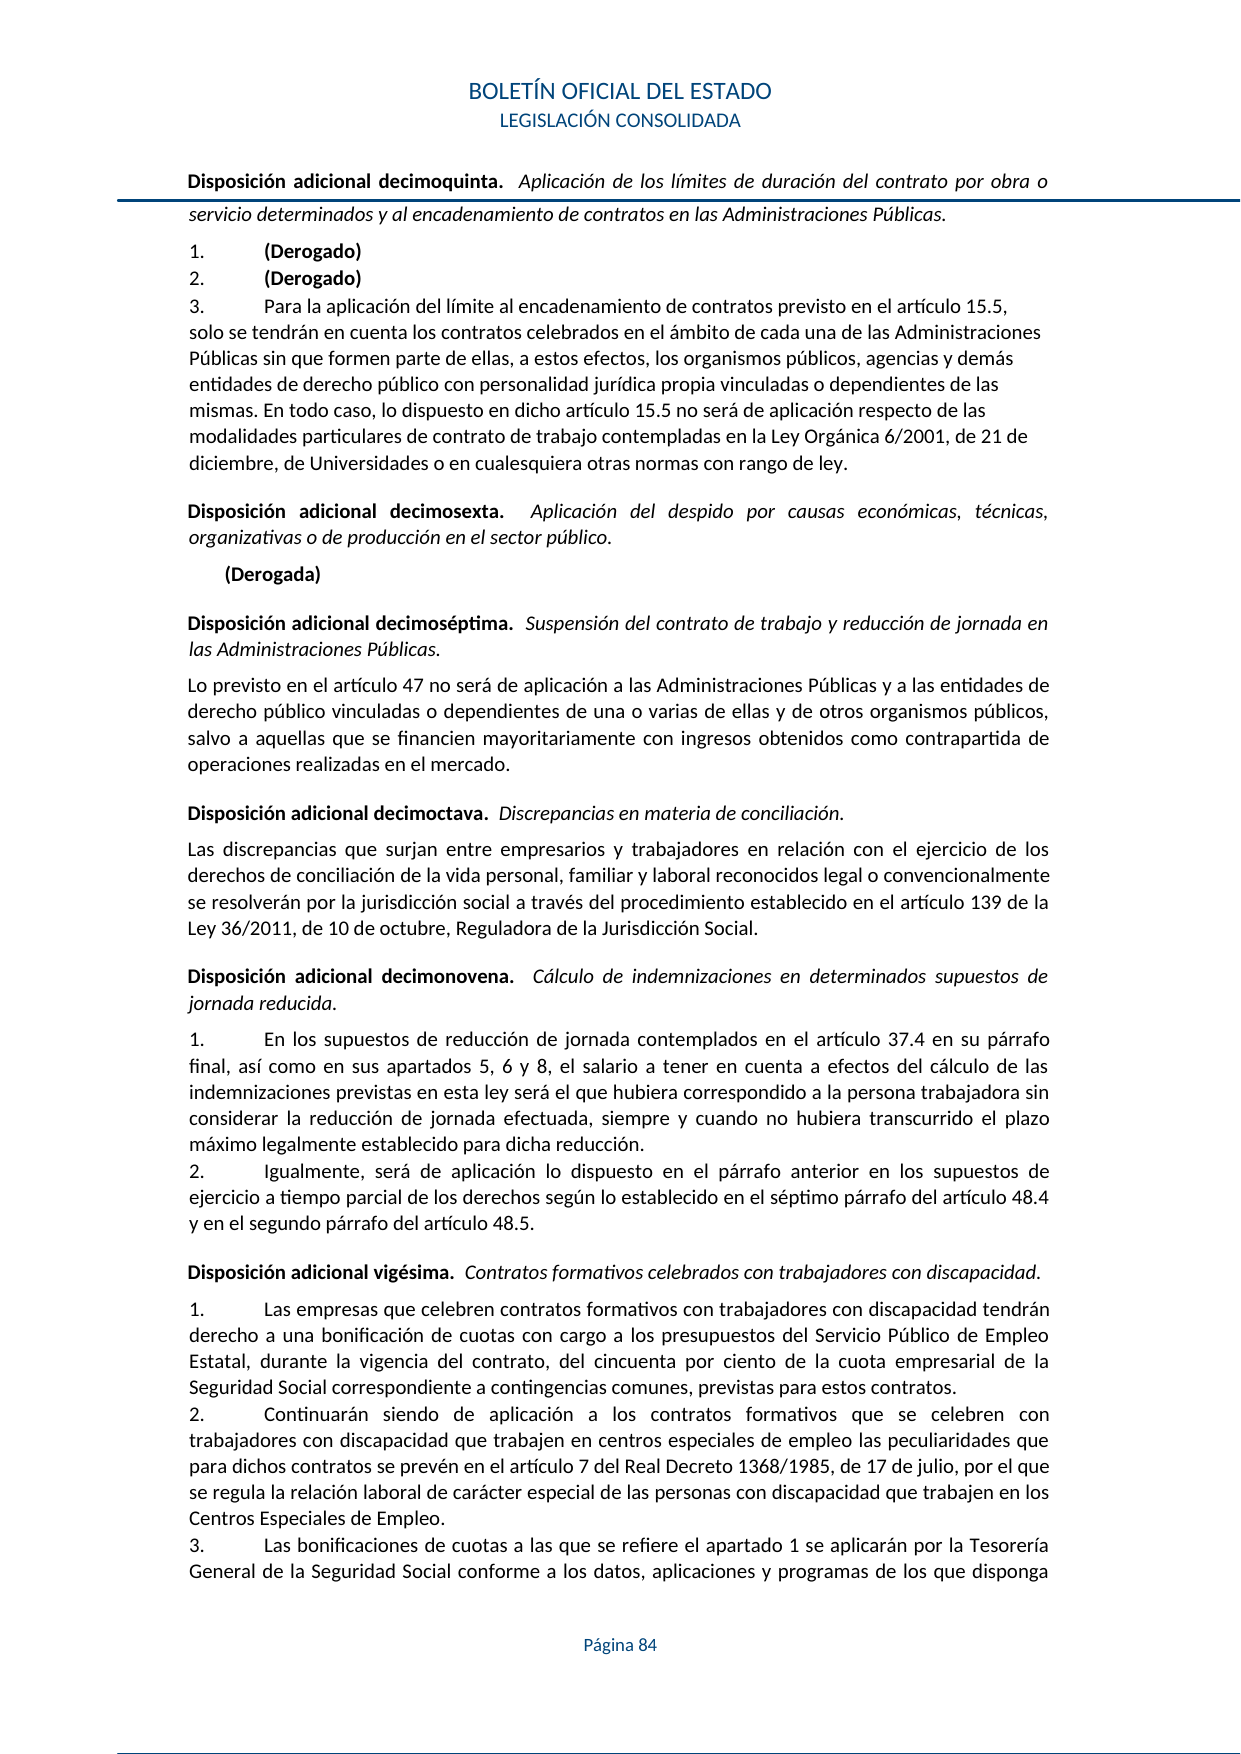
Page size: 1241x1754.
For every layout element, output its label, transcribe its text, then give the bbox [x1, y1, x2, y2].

list (Derogado) [189, 238, 1046, 264]
text Disposición adicional decimonovena. Cálculo de indemnizaciones en determinados supuestos de jornada reducida. [187, 964, 1051, 1015]
list Las bonificaciones de cuotas a las que se refiere el apartado 1 se aplicarán por la Tesorería General de la Seguridad Social conforme a los datos, aplicaciones y programas de los que disponga [189, 1532, 1051, 1584]
text servicio determinados y al encadenamiento de contratos en las Administraciones Públicas. [187, 202, 1051, 227]
text (Derogada) [224, 561, 1046, 587]
list (Derogado) [189, 266, 1046, 291]
list Las empresas que celebren contratos formativos con trabajadores con discapacidad tendrán derecho a una bonificación de cuotas con cargo a los presupuestos del Servicio Público de Empleo Estatal, durante la vigencia del contrato, del cincuenta por ciento de la cuota empresarial de la Seguridad Social correspondiente a contingencias comunes, previstas para estos contratos. [189, 1296, 1051, 1399]
list En los supuestos de reducción de jornada contemplados en el artículo 37.4 en su párrafo final, así como en sus apartados 5, 6 y 8, el salario a tener en cuenta a efectos del cálculo de las indemnizaciones previstas en esta ley será el que hubiera correspondido a la persona trabajadora sin considerar la reducción de jornada efectuada, siempre y cuando no hubiera transcurrido el plazo máximo legalmente establecido para dicha reducción. [189, 1027, 1051, 1157]
text Disposición adicional vigésima. Contratos formativos celebrados con trabajadores con discapacidad. [187, 1259, 1051, 1284]
text Disposición adicional decimoquinta. Aplicación de los límites de duración del contrato por obra o [187, 168, 1051, 199]
list Igualmente, será de aplicación lo dispuesto en el párrafo anterior en los supuestos de ejercicio a tiempo parcial de los derechos según lo establecido en el séptimo párrafo del artículo 48.4 y en el segundo párrafo del artículo 48.5. [189, 1158, 1051, 1236]
text Disposición adicional decimosexta. Aplicación del despido por causas económicas, técnicas, organizativas o de producción en el sector público. [187, 498, 1051, 550]
text Disposición adicional decimoséptima. Suspensión del contrato de trabajo y reducción de jornada en las Administraciones Públicas. [187, 610, 1051, 661]
list Para la aplicación del límite al encadenamiento de contratos previsto en el artículo 15.5, solo se tendrán en cuenta los contratos celebrados en el ámbito de cada una de las Administraciones Públicas sin que formen parte de ellas, a estos efectos, los organismos públicos, agencias y demás entidades de derecho público con personalidad jurídica propia vinculadas o dependientes de las mismas. En todo caso, lo dispuesto en dicho artículo 15.5 no será de aplicación respecto de las modalidades particulares de contrato de trabajo contempladas en la Ley Orgánica 6/2001, de 21 de diciembre, de Universidades o en cualesquiera otras normas con rango de ley. [189, 293, 1046, 475]
list Continuarán siendo de aplicación a los contratos formativos que se celebren con trabajadores con discapacidad que trabajen en centros especiales de empleo las peculiaridades que para dichos contratos se prevén en el artículo 7 del Real Decreto 1368/1985, de 17 de julio, por el que se regula la relación laboral de carácter especial de las personas con discapacidad que trabajen en los Centros Especiales de Empleo. [189, 1401, 1051, 1531]
text Las discrepancias que surjan entre empresarios y trabajadores en relación con el ejercicio de los derechos de conciliación de la vida personal, familiar y laboral reconocidos legal o convencionalmente se resolverán por la jurisdicción social a través del procedimiento establecido en el artículo 139 de la Ley 36/2011, de 10 de octubre, Reguladora de la Jurisdicción Social. [187, 837, 1051, 940]
text Lo previsto en el artículo 47 no será de aplicación a las Administraciones Públicas y a las entidades de derecho público vinculadas o dependientes de una o varias de ellas y de otros organismos públicos, salvo a aquellas que se financien mayoritariamente con ingresos obtenidos como contrapartida de operaciones realizadas en el mercado. [187, 673, 1051, 776]
text Disposición adicional decimoctava. Discrepancias en materia de conciliación. [187, 800, 1051, 825]
